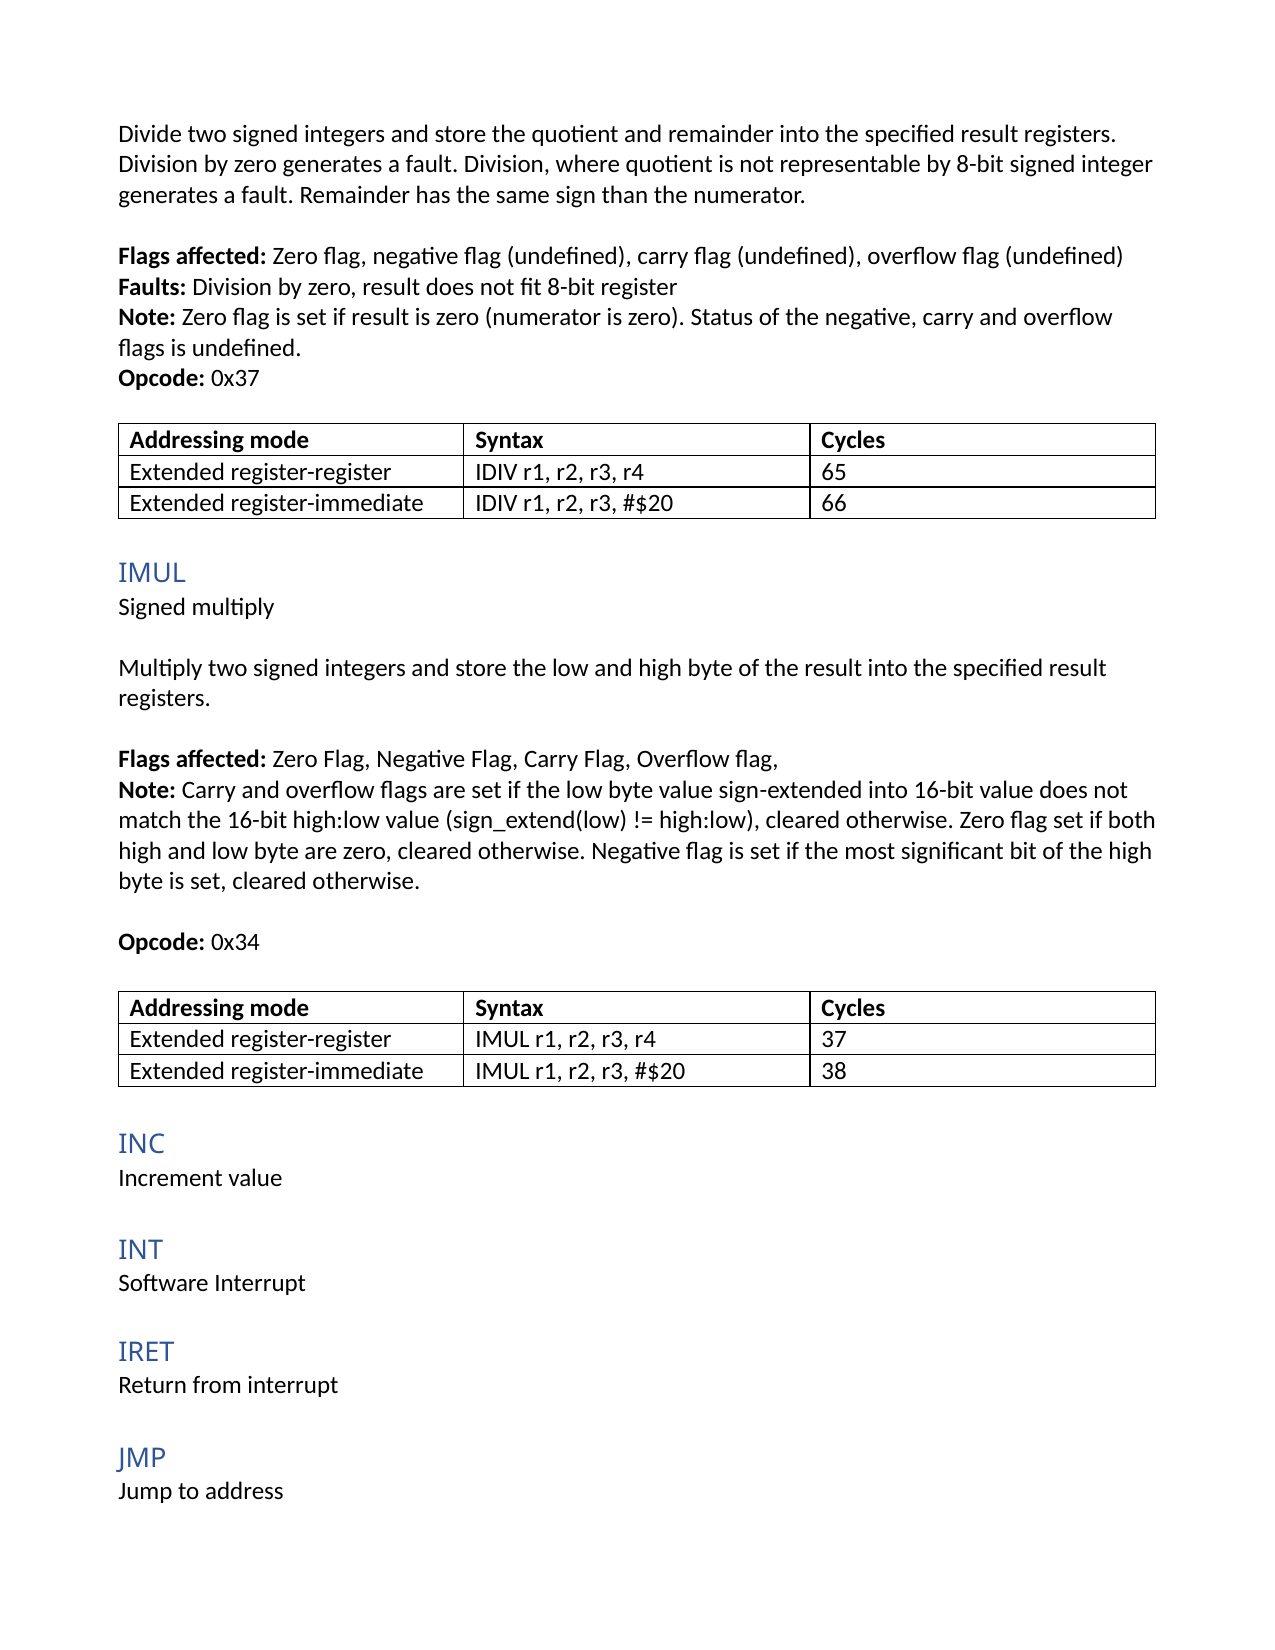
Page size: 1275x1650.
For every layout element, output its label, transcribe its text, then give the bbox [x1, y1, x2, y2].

text Increment value [118, 1162, 1157, 1192]
subtitle INT [118, 1231, 1157, 1267]
text Signed multiply [118, 591, 1157, 621]
table_cell Extended register-immediate [119, 1055, 463, 1086]
table_header Addressing mode [119, 424, 463, 455]
table_cell Extended register-register [119, 1024, 463, 1054]
table_header Syntax [464, 992, 809, 1022]
table_header Cycles [811, 992, 1155, 1022]
text Return from interrupt [118, 1369, 1157, 1400]
table_cell 37 [811, 1024, 1155, 1054]
subtitle IMUL [118, 554, 1157, 591]
table_cell IDIV r1, r2, r3, #$20 [464, 488, 809, 518]
text Flags affected: Zero flag, negative flag (undefined), carry flag (undefined), overflow flag (undefined) [118, 240, 1157, 271]
subtitle JMP [118, 1438, 1157, 1475]
text Software Interrupt [118, 1267, 1157, 1298]
text Faults: Division by zero, result does not fit 8-bit register [118, 271, 1157, 301]
text Multiply two signed integers and store the low and high byte of the result into the specified result registers. [118, 652, 1157, 713]
table_header Cycles [811, 424, 1155, 455]
text Jump to address [118, 1475, 1157, 1506]
table_cell Extended register-immediate [119, 488, 463, 518]
text Note: Zero flag is set if result is zero (numerator is zero). Status of the negative, carry and overflow flags is undefined. [118, 301, 1157, 362]
subtitle IRET [118, 1333, 1157, 1369]
text Divide two signed integers and store the quotient and remainder into the specified result registers. Division by zero generates a fault. Division, where quotient is not representable by 8-bit signed integer generates a fault. Remainder has the same sign than the numerator. [118, 118, 1157, 210]
table_header Syntax [464, 424, 809, 455]
table_cell IMUL r1, r2, r3, r4 [464, 1024, 809, 1054]
table_cell 65 [811, 456, 1155, 486]
text Opcode: 0x37 [118, 362, 1157, 393]
text Note: Carry and overflow flags are set if the low byte value sign­-extended into 16-bit value does not match the 16-bit high:low value (sign_extend(low) != high:low), cleared otherwise. Zero flag set if both high and low byte are zero, cleared otherwise. Negative flag is set if the most significant bit of the high byte is set, cleared otherwise. [118, 774, 1157, 896]
table_cell Extended register-register [119, 456, 463, 486]
table_cell IDIV r1, r2, r3, r4 [464, 456, 809, 486]
table_cell 66 [811, 488, 1155, 518]
text Opcode: 0x34 [118, 926, 1157, 957]
table_header Addressing mode [119, 992, 463, 1022]
subtitle INC [118, 1125, 1157, 1162]
text Flags affected: Zero Flag, Negative Flag, Carry Flag, Overflow flag, [118, 743, 1157, 774]
table_cell 38 [811, 1055, 1155, 1086]
table_cell IMUL r1, r2, r3, #$20 [464, 1055, 809, 1086]
